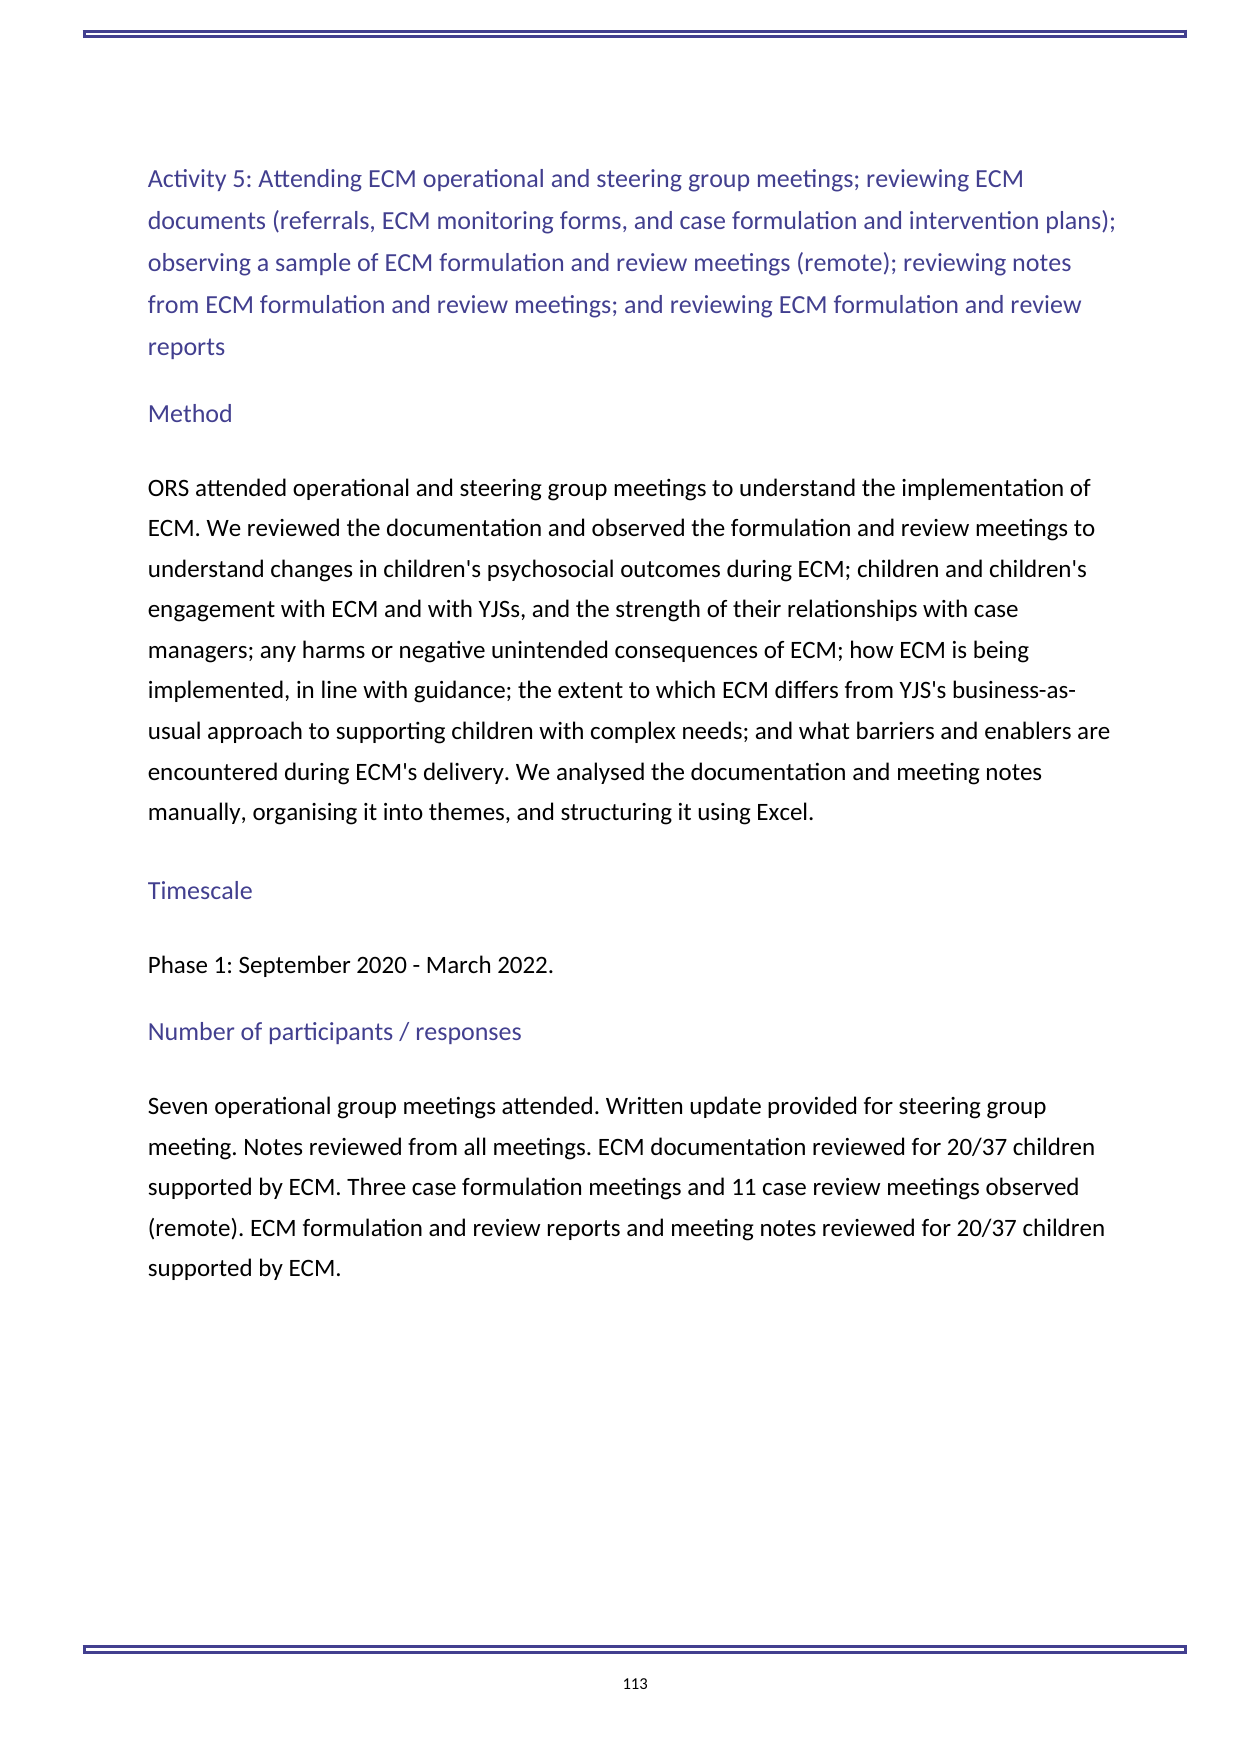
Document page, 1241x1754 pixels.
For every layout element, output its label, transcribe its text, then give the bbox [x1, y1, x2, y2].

subtitle Method [148, 397, 1122, 439]
subtitle Number of participants / responses [148, 1015, 1122, 1057]
subtitle Timescale [148, 874, 1122, 916]
text Phase 1: September 2020 - March 2022. [148, 949, 1122, 990]
subtitle ORS attended operational and steering group meetings to understand the implementation of ECM. We reviewed the documentation and observed the formulation and review meetings to understand changes in children's psychosocial outcomes during ECM; children and children's engagement with ECM and with YJSs, and the strength of their relationships with case managers; any harms or negative unintended consequences of ECM; how ECM is being implemented, in line with guidance; the extent to which ECM differs from YJS's business-as-usual approach to supporting children with complex needs; and what barriers and enablers are encountered during ECM's delivery. We analysed the documentation and meeting notes manually, organising it into themes, and structuring it using Excel. [148, 472, 1122, 837]
text Seven operational group meetings attended. Written update provided for steering group meeting. Notes reviewed from all meetings. ECM documentation reviewed for 20/37 children supported by ECM. Three case formulation meetings and 11 case review meetings observed (remote). ECM formulation and review reports and meeting notes reviewed for 20/37 children supported by ECM. [148, 1090, 1122, 1293]
subtitle Activity 5: Attending ECM operational and steering group meetings; reviewing ECM documents (referrals, ECM monitoring forms, and case formulation and intervention plans); observing a sample of ECM formulation and review meetings (remote); reviewing notes from ECM formulation and review meetings; and reviewing ECM formulation and review reports [148, 162, 1122, 372]
